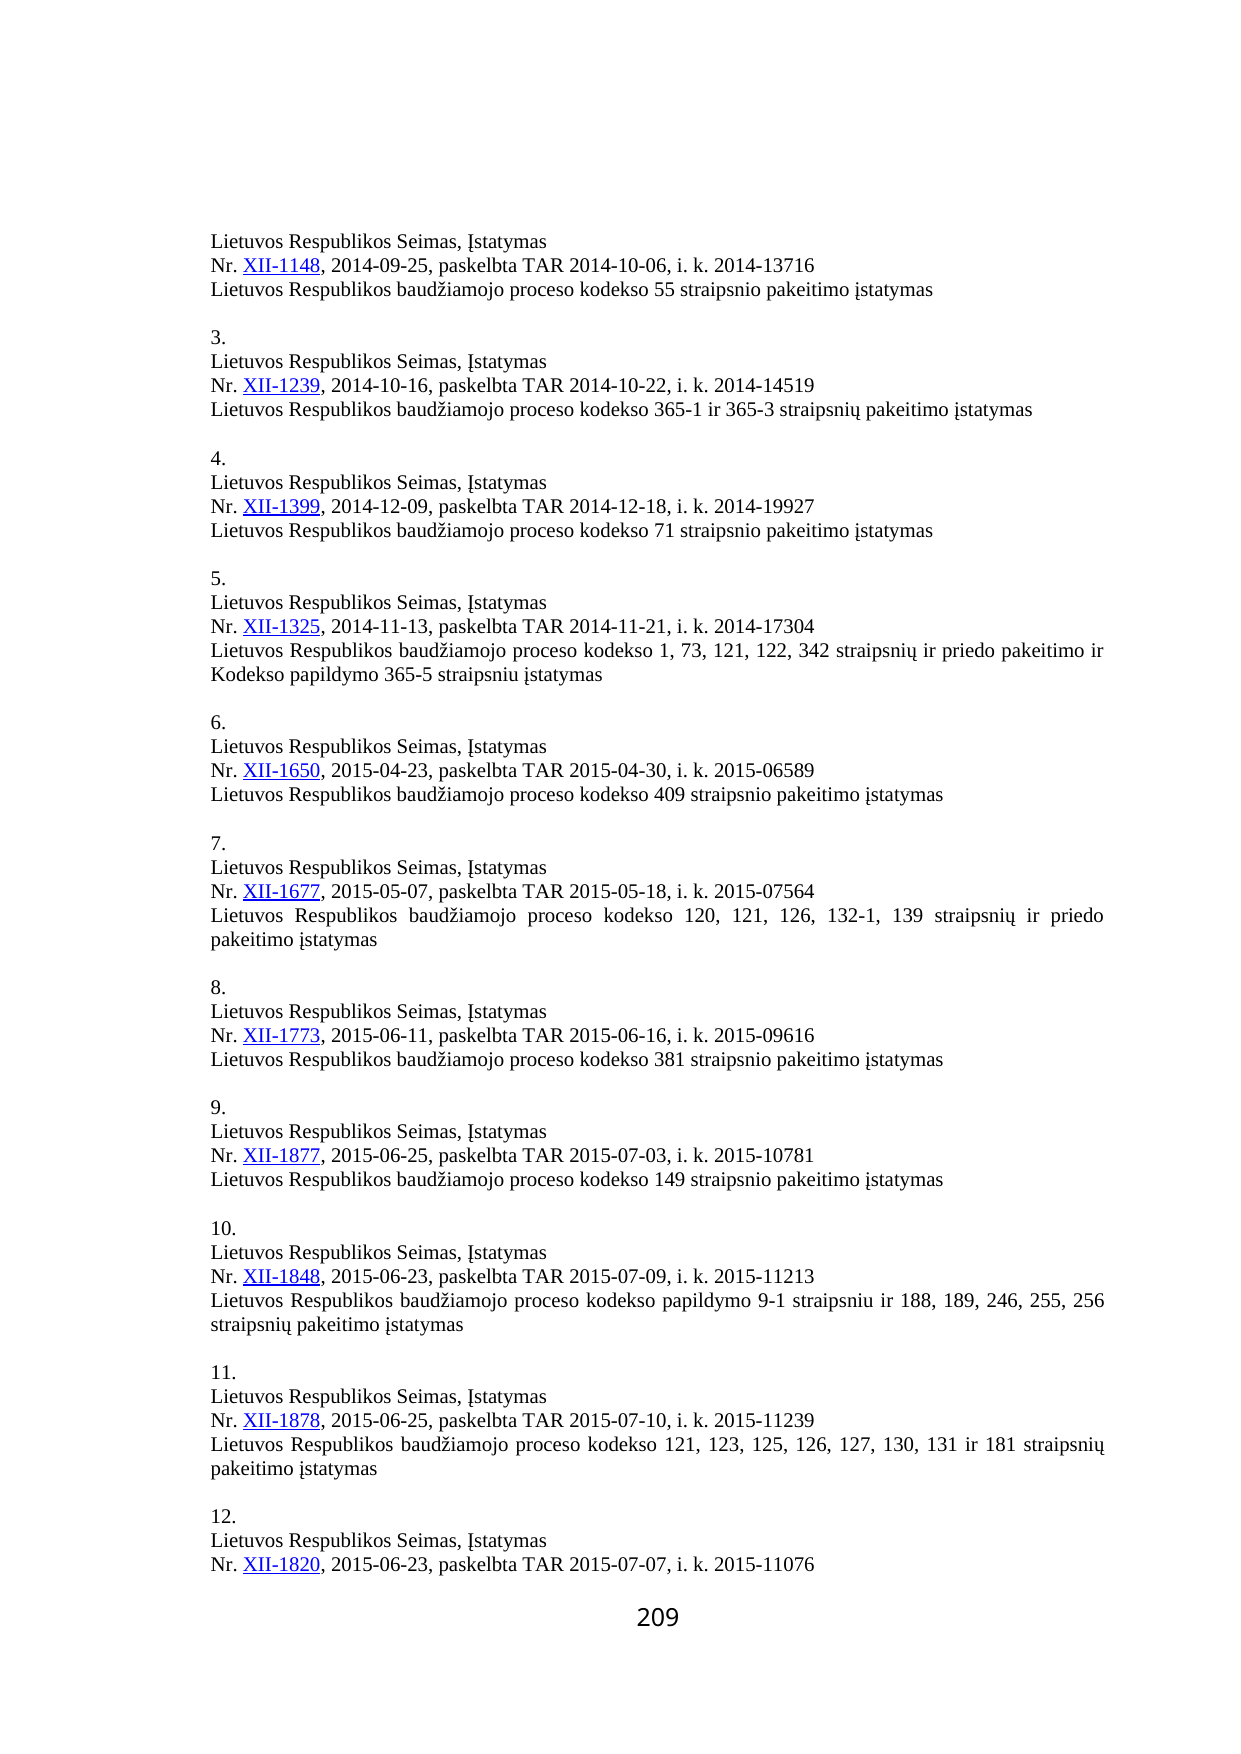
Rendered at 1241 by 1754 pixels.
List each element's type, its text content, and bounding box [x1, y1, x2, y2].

text 3. [210, 325, 1105, 349]
text Lietuvos Respublikos baudžiamojo proceso kodekso 120, 121, 126, 132-1, 139 straipsnių ir priedo pakeitimo įstatymas [210, 903, 1105, 951]
text Nr. XII-1677, 2015-05-07, paskelbta TAR 2015-05-18, i. k. 2015-07564 [210, 879, 1105, 903]
text Lietuvos Respublikos Seimas, Įstatymas [210, 1239, 1105, 1264]
text Lietuvos Respublikos baudžiamojo proceso kodekso 71 straipsnio pakeitimo įstatymas [210, 518, 1105, 542]
text 12. [210, 1504, 1105, 1528]
text Nr. XII-1399, 2014-12-09, paskelbta TAR 2014-12-18, i. k. 2014-19927 [210, 494, 1105, 518]
text 6. [210, 710, 1105, 734]
text Nr. XII-1878, 2015-06-25, paskelbta TAR 2015-07-10, i. k. 2015-11239 [210, 1408, 1105, 1432]
text Nr. XII-1773, 2015-06-11, paskelbta TAR 2015-06-16, i. k. 2015-09616 [210, 1023, 1105, 1047]
text Lietuvos Respublikos baudžiamojo proceso kodekso 381 straipsnio pakeitimo įstatymas [210, 1047, 1105, 1071]
text Lietuvos Respublikos Seimas, Įstatymas [210, 590, 1105, 614]
text 7. [210, 831, 1105, 854]
text 10. [210, 1216, 1105, 1239]
text Lietuvos Respublikos Seimas, Įstatymas [210, 469, 1105, 494]
text 8. [210, 975, 1105, 999]
text Lietuvos Respublikos Seimas, Įstatymas [210, 734, 1105, 758]
text Nr. XII-1325, 2014-11-13, paskelbta TAR 2014-11-21, i. k. 2014-17304 [210, 614, 1105, 638]
text Lietuvos Respublikos baudžiamojo proceso kodekso 365-1 ir 365-3 straipsnių pakeitimo įstatymas [210, 397, 1105, 421]
text Lietuvos Respublikos Seimas, Įstatymas [210, 854, 1105, 879]
text Lietuvos Respublikos Seimas, Įstatymas [210, 1528, 1105, 1552]
text Lietuvos Respublikos Seimas, Įstatymas [210, 349, 1105, 373]
text Nr. XII-1877, 2015-06-25, paskelbta TAR 2015-07-03, i. k. 2015-10781 [210, 1143, 1105, 1167]
text Nr. XII-1820, 2015-06-23, paskelbta TAR 2015-07-07, i. k. 2015-11076 [210, 1552, 1105, 1576]
text 11. [210, 1360, 1105, 1384]
text 4. [210, 446, 1105, 469]
text Nr. XII-1148, 2014-09-25, paskelbta TAR 2014-10-06, i. k. 2014-13716 [210, 253, 1105, 277]
text Lietuvos Respublikos baudžiamojo proceso kodekso 121, 123, 125, 126, 127, 130, 131 ir 181 straipsnių pakeitimo įstatymas [210, 1432, 1105, 1480]
text Lietuvos Respublikos baudžiamojo proceso kodekso 55 straipsnio pakeitimo įstatymas [210, 277, 1105, 301]
text Nr. XII-1239, 2014-10-16, paskelbta TAR 2014-10-22, i. k. 2014-14519 [210, 373, 1105, 397]
text Nr. XII-1650, 2015-04-23, paskelbta TAR 2015-04-30, i. k. 2015-06589 [210, 758, 1105, 782]
text 9. [210, 1095, 1105, 1119]
text Lietuvos Respublikos baudžiamojo proceso kodekso 1, 73, 121, 122, 342 straipsnių ir priedo pakeitimo ir Kodekso papildymo 365-5 straipsniu įstatymas [210, 638, 1105, 686]
text 5. [210, 566, 1105, 590]
text Lietuvos Respublikos baudžiamojo proceso kodekso 149 straipsnio pakeitimo įstatymas [210, 1167, 1105, 1191]
text Lietuvos Respublikos Seimas, Įstatymas [210, 999, 1105, 1023]
text Lietuvos Respublikos Seimas, Įstatymas [210, 1119, 1105, 1143]
text Lietuvos Respublikos baudžiamojo proceso kodekso papildymo 9-1 straipsniu ir 188, 189, 246, 255, 256 straipsnių pakeitimo įstatymas [210, 1288, 1105, 1336]
text Lietuvos Respublikos Seimas, Įstatymas [210, 229, 1105, 253]
text Lietuvos Respublikos Seimas, Įstatymas [210, 1384, 1105, 1408]
text Lietuvos Respublikos baudžiamojo proceso kodekso 409 straipsnio pakeitimo įstatymas [210, 782, 1105, 806]
text Nr. XII-1848, 2015-06-23, paskelbta TAR 2015-07-09, i. k. 2015-11213 [210, 1264, 1105, 1288]
